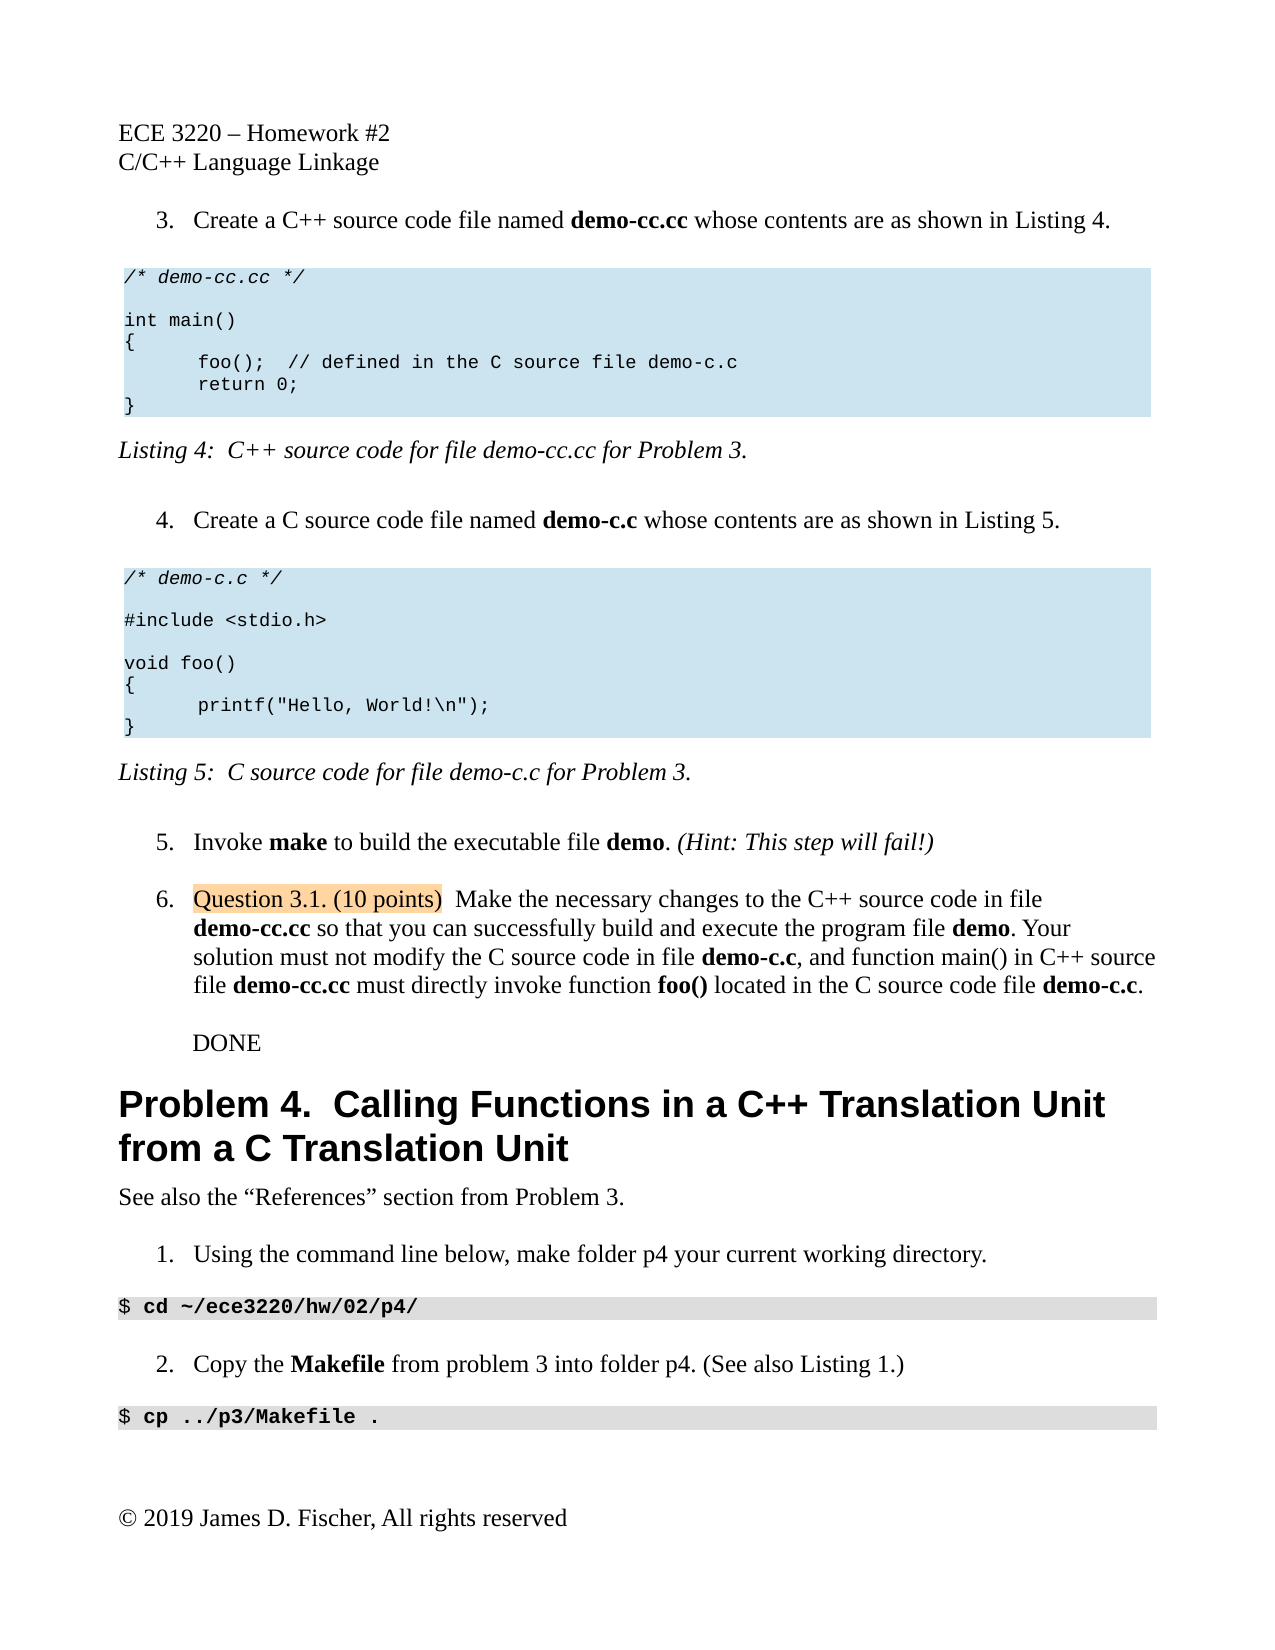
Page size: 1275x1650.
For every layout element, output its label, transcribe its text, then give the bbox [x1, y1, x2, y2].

table_header /* demo-cc.cc */ int main() { foo(); // defined in the C source file demo-c.c return 0; } [118, 263, 1157, 423]
text DONE [118, 1028, 1157, 1057]
list Invoke make to build the executable file demo. (Hint: This step will fail!) [156, 827, 1157, 856]
list Copy the Makefile from problem 3 into folder p4. (See also Listing 1.) [156, 1349, 1157, 1378]
list Using the command line below, make folder p4 your current working directory. [156, 1239, 1157, 1268]
text See also the “References” section from Problem 3. [118, 1182, 1157, 1210]
text $ cp ../p3/Makefile . [118, 1406, 1157, 1430]
list Question 3.1. (10 points) Make the necessary changes to the C++ source code in file demo‑cc.cc so that you can successfully build and execute the program file demo. Your solution must not modify the C source code in file demo-c.c, and function main() in C++ source file demo‑cc.cc must directly invoke function foo() located in the C source code file demo-c.c. [156, 884, 1157, 999]
text $ cd ~/ece3220/hw/02/p4/ [118, 1297, 1157, 1320]
list Listing 5: C source code for file demo-c.c for Problem 3. [118, 757, 1157, 786]
list Create a C++ source code file named demo-cc.cc whose contents are as shown in Listing 4. [156, 205, 1157, 234]
list Listing 4: C++ source code for file demo-cc.cc for Problem 3. [118, 435, 1157, 464]
table_header /* demo-c.c */ #include <stdio.h> void foo() { printf("Hello, World!\n"); } [118, 563, 1157, 744]
subtitle Problem 4. Calling Functions in a C++ Translation Unit from a C Translation Unit [118, 1082, 1157, 1169]
list Create a C source code file named demo-c.c whose contents are as shown in Listing 5. [156, 505, 1157, 534]
